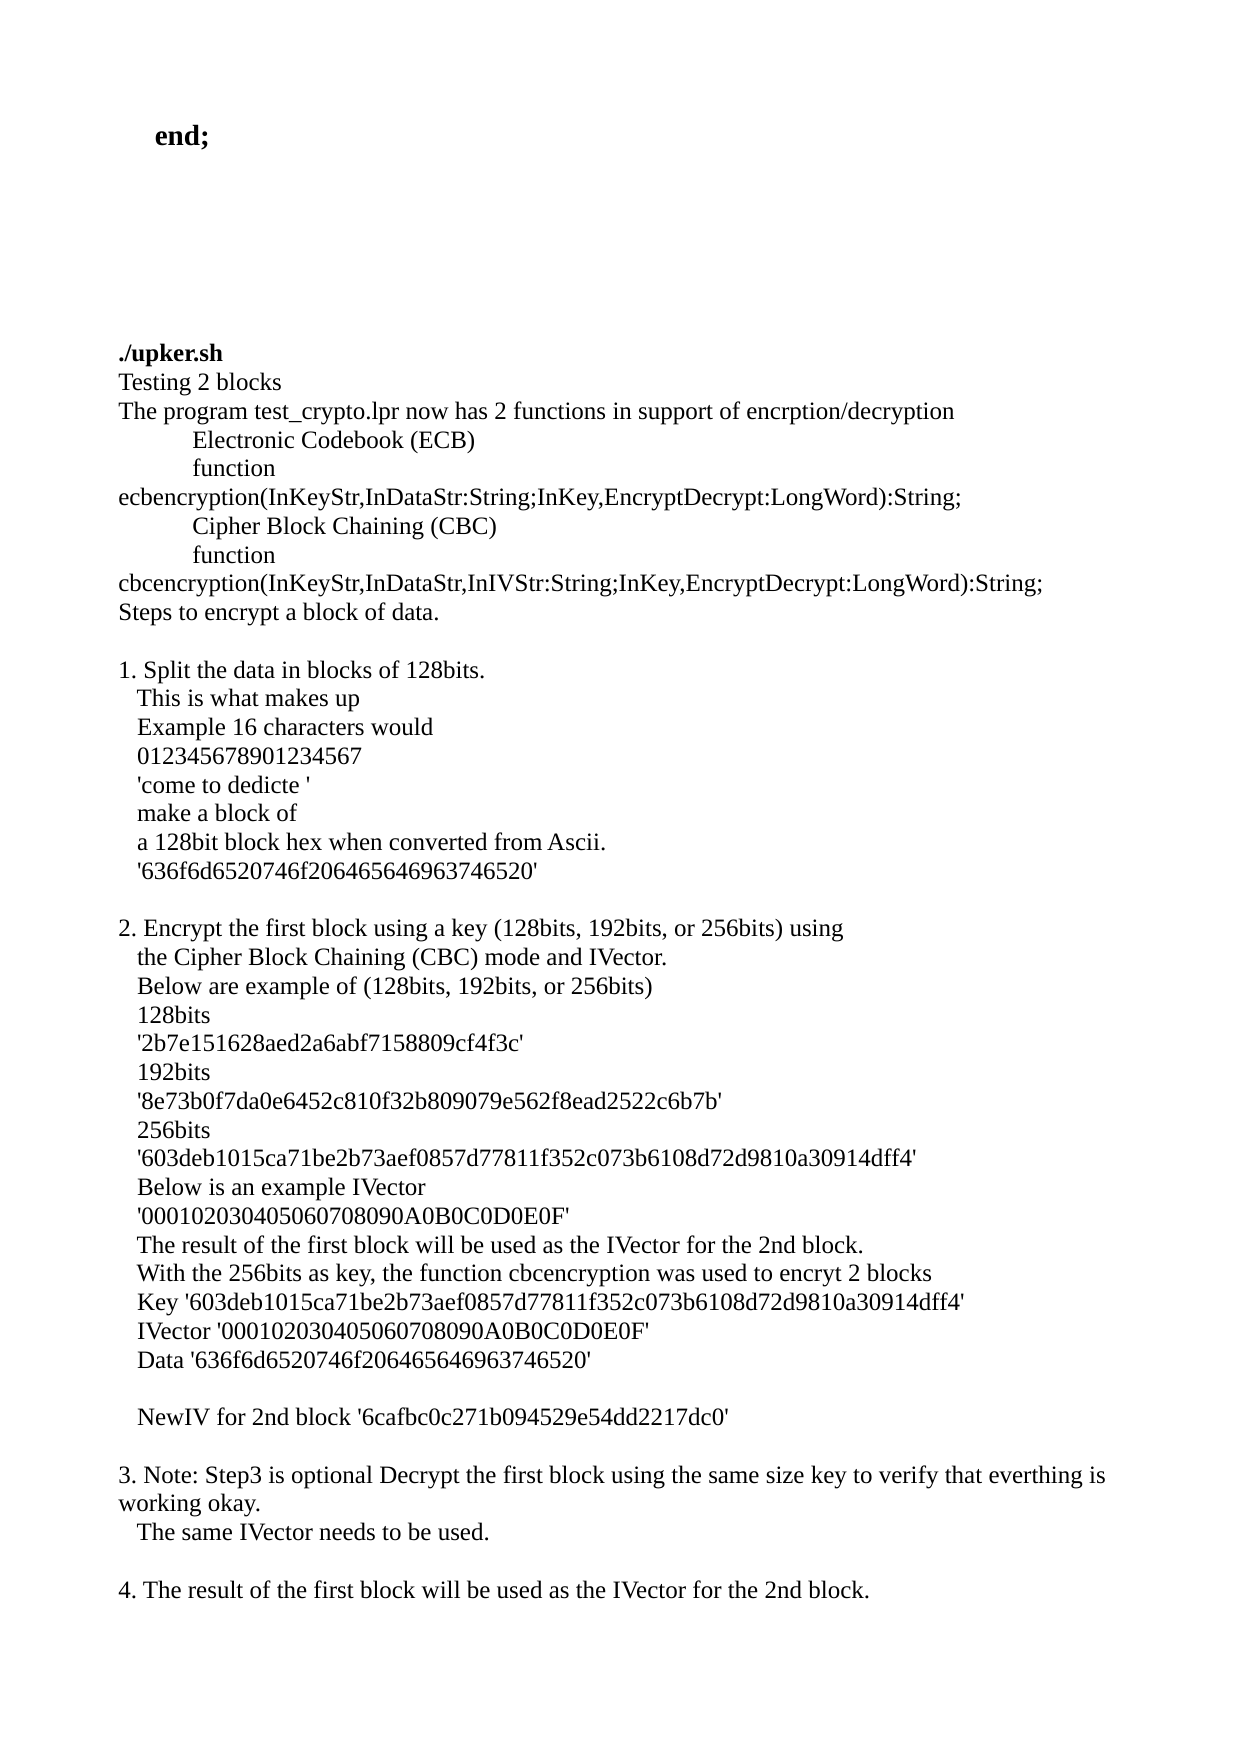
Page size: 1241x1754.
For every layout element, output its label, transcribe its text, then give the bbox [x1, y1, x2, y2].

text Electronic Codebook (ECB) [118, 425, 1122, 453]
text NewIV for 2nd block '6cafbc0c271b094529e54dd2217dc0' [118, 1402, 1122, 1431]
text 256bits [118, 1115, 1122, 1143]
text 2. Encrypt the first block using a key (128bits, 192bits, or 256bits) using [118, 913, 1122, 942]
text 128bits [118, 1000, 1122, 1028]
text Cipher Block Chaining (CBC) [118, 511, 1122, 540]
text Example 16 characters would [118, 712, 1122, 741]
text 192bits [118, 1057, 1122, 1086]
text ./upker.sh [118, 338, 1122, 367]
text Testing 2 blocks [118, 367, 1122, 396]
text The program test_crypto.lpr now has 2 functions in support of encrption/decryption [118, 396, 1122, 425]
text '603deb1015ca71be2b73aef0857d77811f352c073b6108d72d9810a30914dff4' [118, 1143, 1122, 1172]
text 3. Note: Step3 is optional Decrypt the first block using the same size key to verify that everthing is working okay. [118, 1460, 1122, 1517]
text This is what makes up [118, 683, 1122, 712]
text '2b7e151628aed2a6abf7158809cf4f3c' [118, 1028, 1122, 1057]
text 'come to dedicte ' [118, 770, 1122, 798]
text 1. Split the data in blocks of 128bits. [118, 655, 1122, 683]
text '000102030405060708090A0B0C0D0E0F' [118, 1201, 1122, 1230]
text Steps to encrypt a block of data. [118, 597, 1122, 626]
text Data '636f6d6520746f206465646963746520' [118, 1345, 1122, 1373]
text Key '603deb1015ca71be2b73aef0857d77811f352c073b6108d72d9810a30914dff4' [118, 1287, 1122, 1316]
text IVector '000102030405060708090A0B0C0D0E0F' [118, 1316, 1122, 1345]
text function cbcencryption(InKeyStr,InDataStr,InIVStr:String;InKey,EncryptDecrypt:LongWord):String; [118, 540, 1122, 597]
text the Cipher Block Chaining (CBC) mode and IVector. [118, 942, 1122, 971]
text '8e73b0f7da0e6452c810f32b809079e562f8ead2522c6b7b' [118, 1086, 1122, 1115]
text make a block of [118, 798, 1122, 827]
text end; [118, 118, 1122, 152]
text Below are example of (128bits, 192bits, or 256bits) [118, 971, 1122, 1000]
text The result of the first block will be used as the IVector for the 2nd block. [118, 1230, 1122, 1258]
text Below is an example IVector [118, 1172, 1122, 1201]
text With the 256bits as key, the function cbcencryption was used to encryt 2 blocks [118, 1258, 1122, 1287]
text '636f6d6520746f206465646963746520' [118, 856, 1122, 885]
text The same IVector needs to be used. [118, 1517, 1122, 1546]
text 012345678901234567 [118, 741, 1122, 770]
text a 128bit block hex when converted from Ascii. [118, 827, 1122, 856]
text 4. The result of the first block will be used as the IVector for the 2nd block. [118, 1575, 1122, 1603]
text function ecbencryption(InKeyStr,InDataStr:String;InKey,EncryptDecrypt:LongWord):String; [118, 453, 1122, 511]
